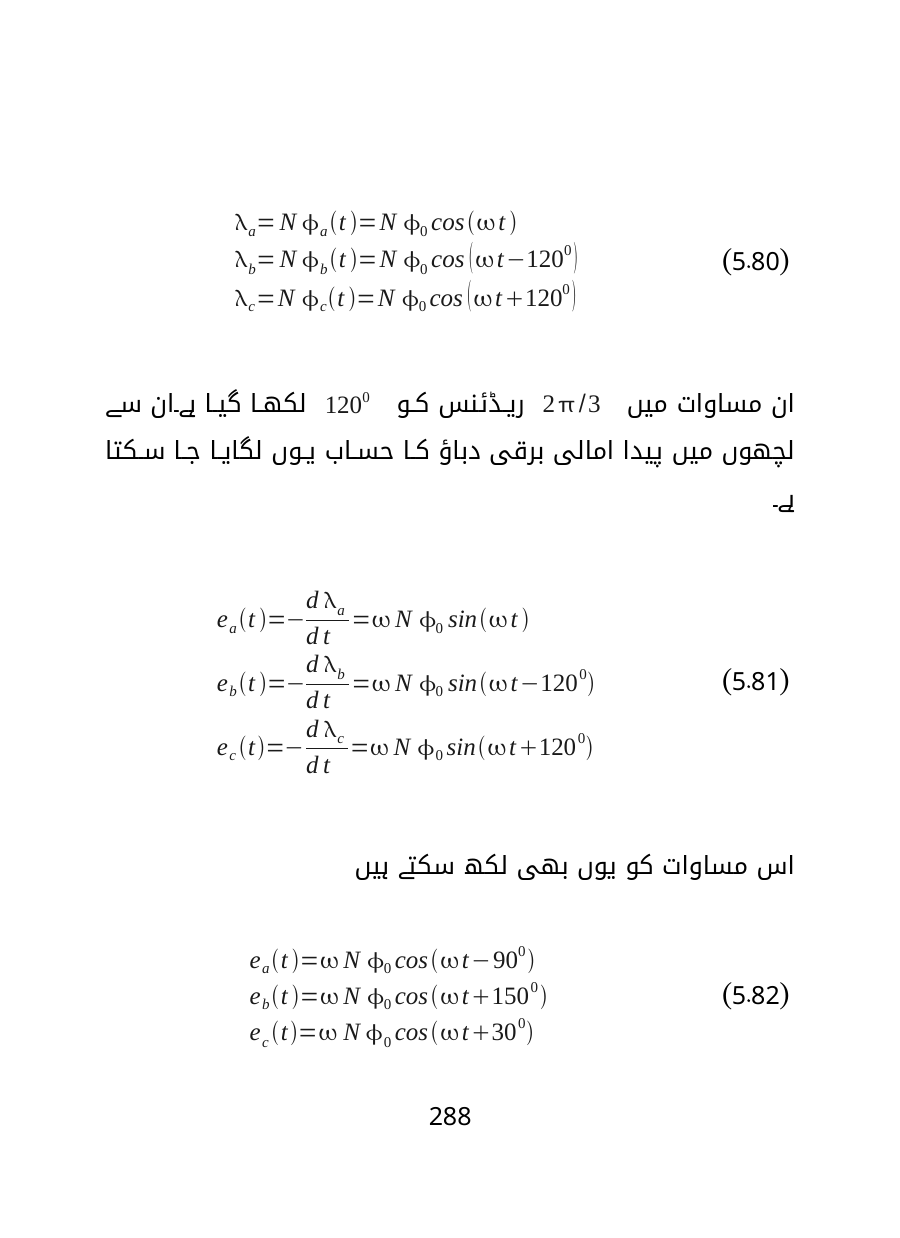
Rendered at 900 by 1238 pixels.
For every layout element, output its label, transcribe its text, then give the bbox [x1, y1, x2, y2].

table_header [105, 203, 699, 333]
table_header [105, 936, 700, 1068]
table_header (5.80) [699, 203, 795, 333]
table_header (5.82) [700, 936, 795, 1068]
text ان مساوات میں ریڈئنس کو لکھا گیا ہے۔ان سے لچھوں میں پیدا امالی برقی دباؤ کا حساب یوں لگایا جا سکتا ہے۔ [105, 380, 795, 522]
table_header [105, 581, 699, 796]
text اس مساوات کو یوں بھی لکھ سکتے ہیں [105, 842, 795, 890]
table_header (5.81) [699, 581, 795, 796]
